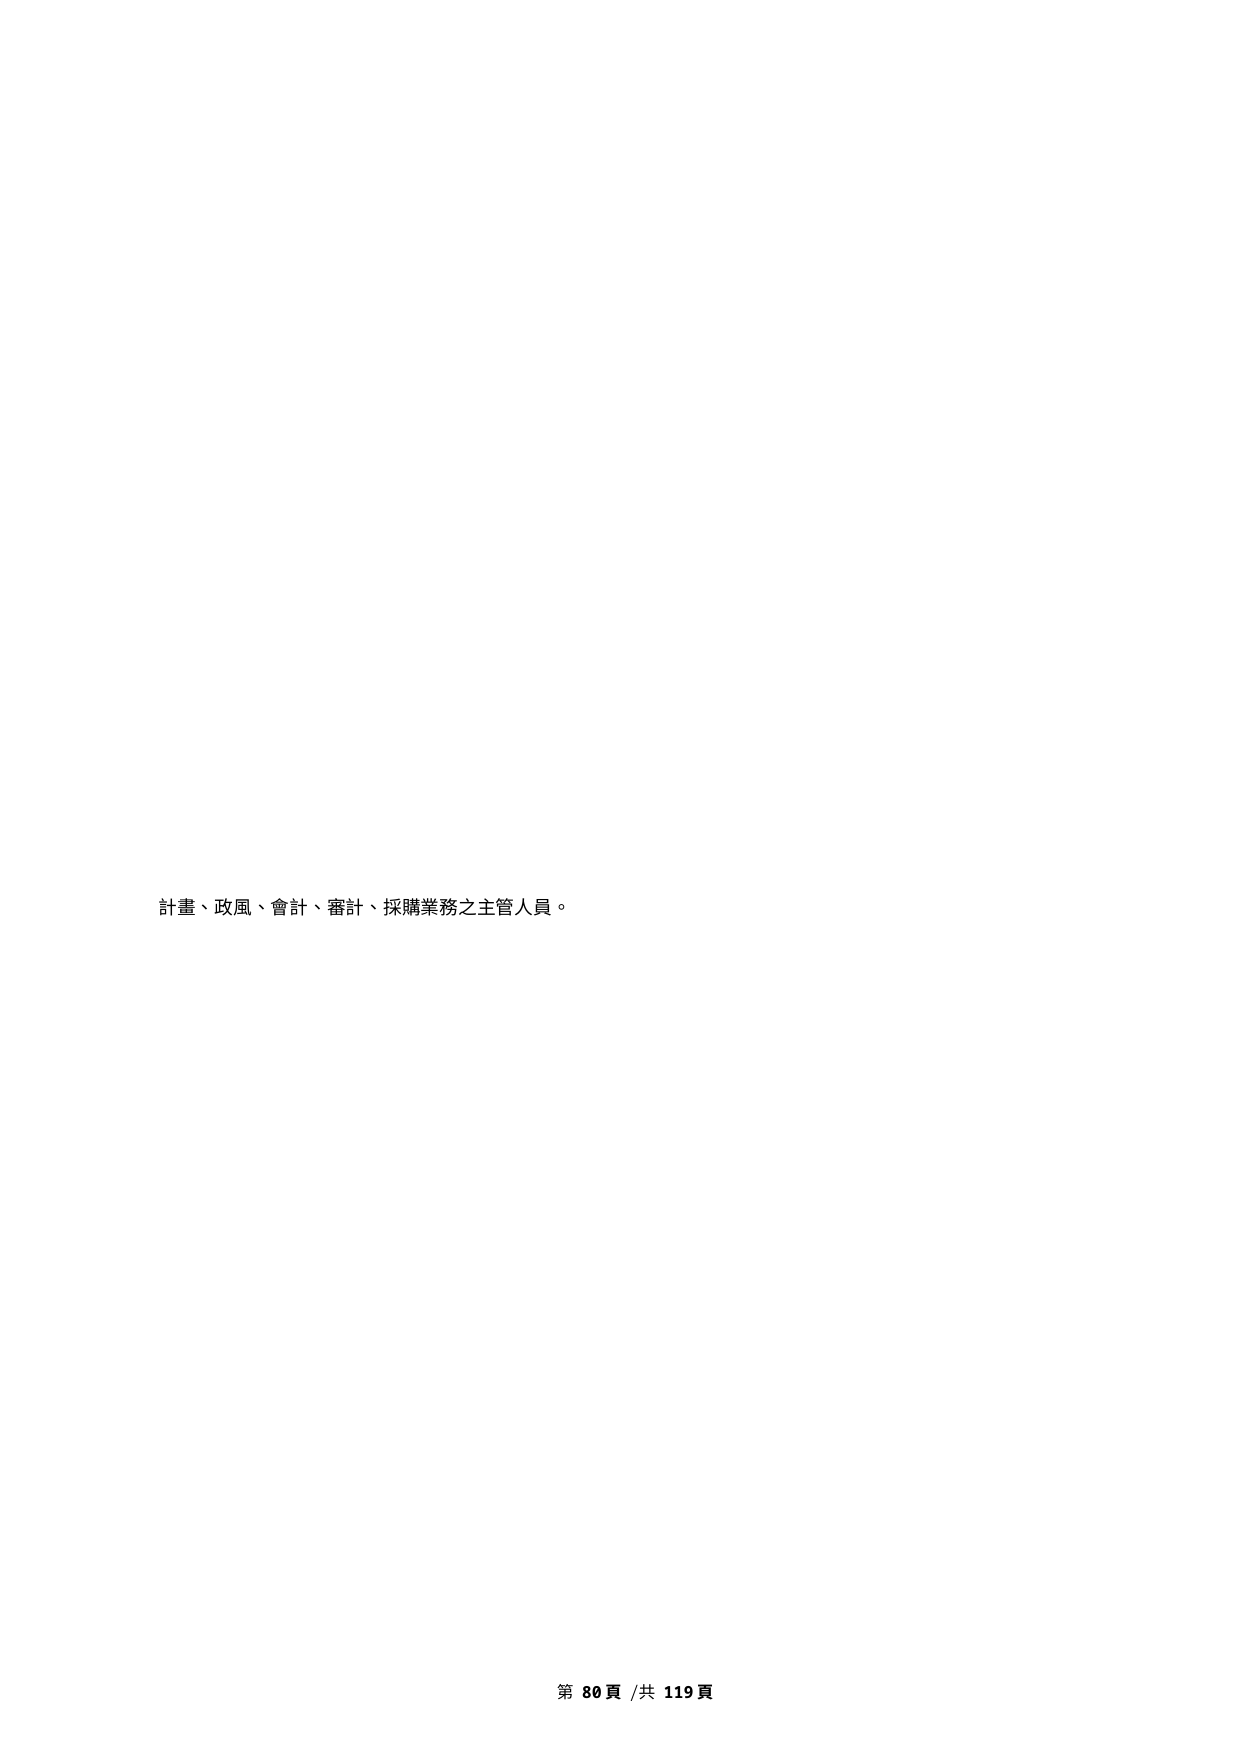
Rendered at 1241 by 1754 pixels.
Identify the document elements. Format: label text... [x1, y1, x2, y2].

text 計畫、政風、會計、審計、採購業務之主管人員。 [118, 865, 1152, 927]
